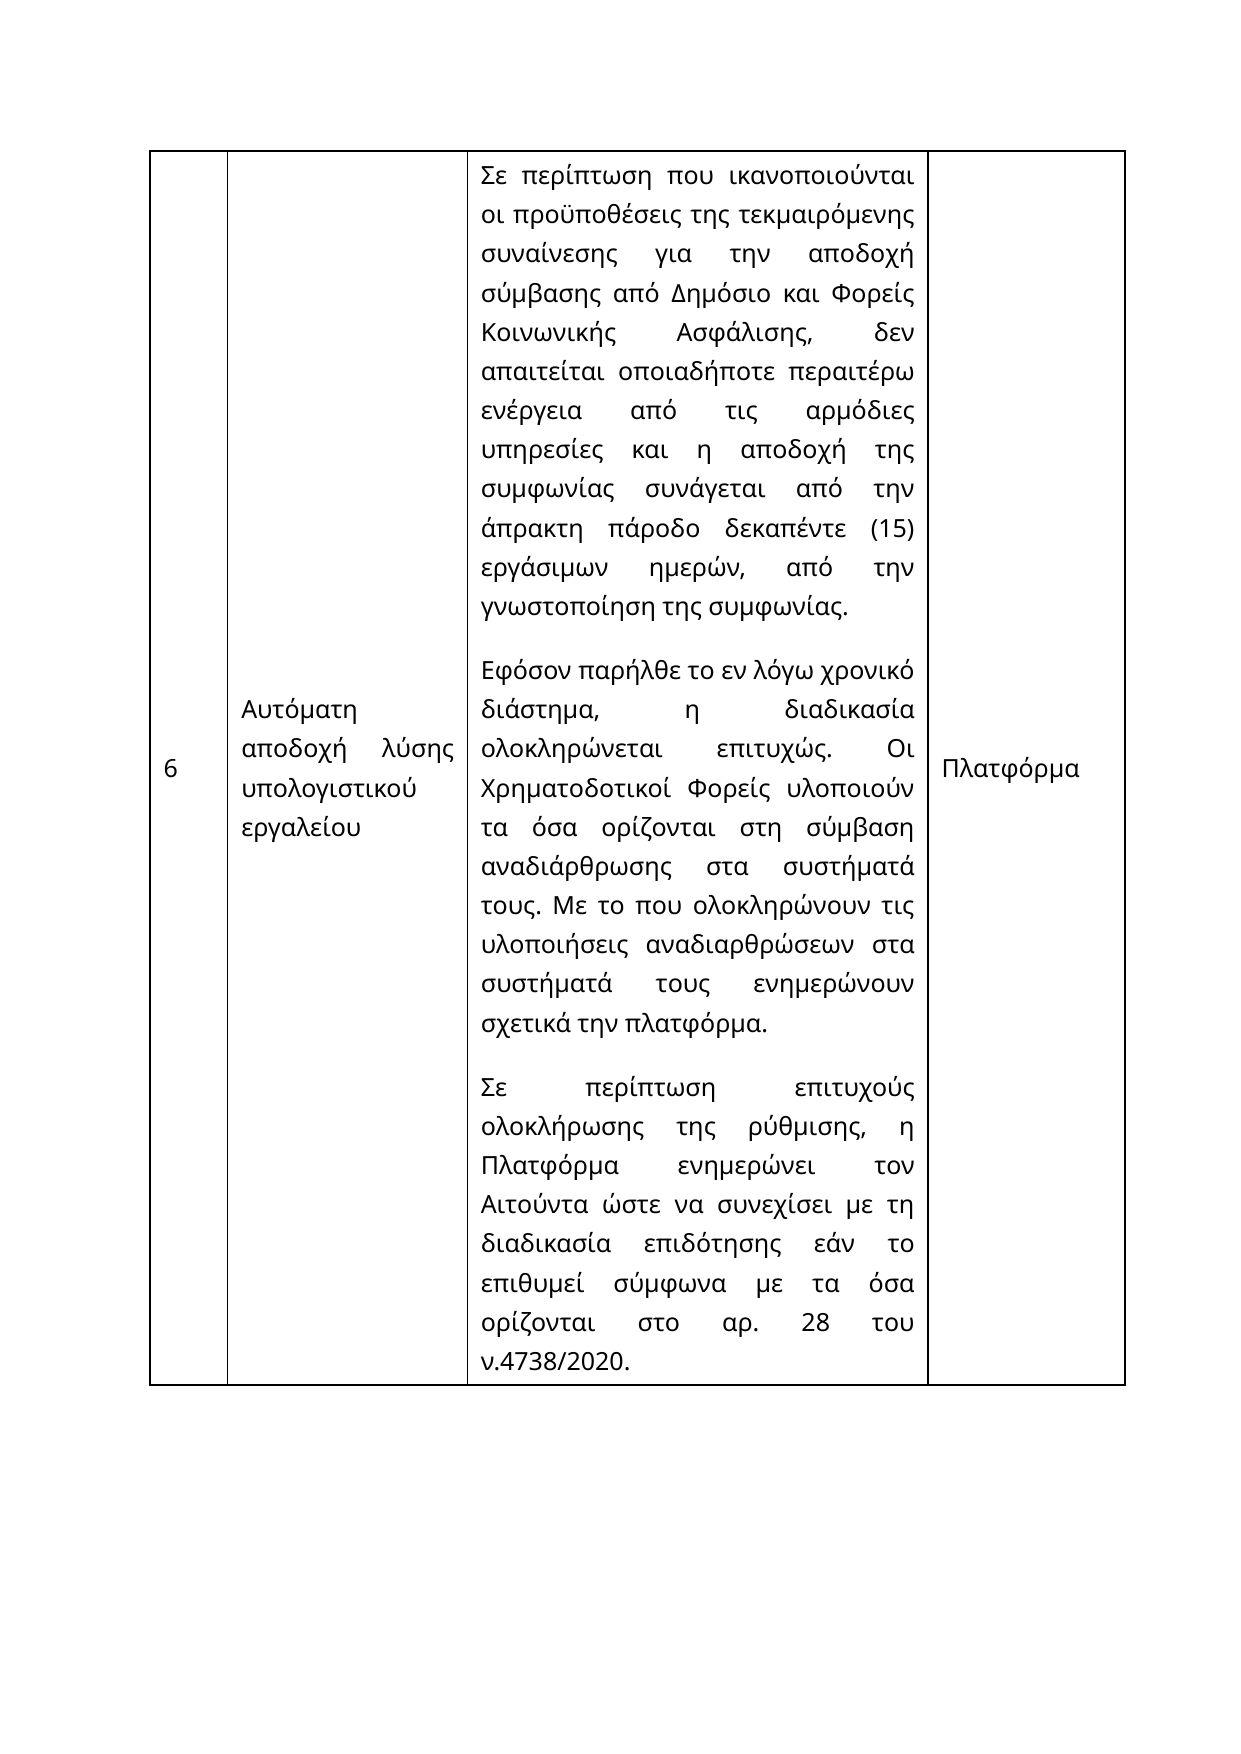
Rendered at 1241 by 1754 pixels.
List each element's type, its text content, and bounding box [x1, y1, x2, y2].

table_cell 6 [151, 152, 227, 1384]
table_cell Σε περίπτωση που ικανοποιούνται οι προϋποθέσεις της τεκμαιρόμενης συναίνεσης για την αποδοχή σύμβασης από Δημόσιο και Φορείς Κοινωνικής Ασφάλισης, δεν απαιτείται οποιαδήποτε περαιτέρω ενέργεια από τις αρμόδιες υπηρεσίες και η αποδοχή της συμφωνίας συνάγεται από την άπρακτη πάροδο δεκαπέντε (15) εργάσιμων ημερών, από την γνωστοποίηση της συμφωνίας. Εφόσον παρήλθε το εν λόγω χρονικό διάστημα, η διαδικασία ολοκληρώνεται επιτυχώς. Οι Χρηματοδοτικοί Φορείς υλοποιούν τα όσα ορίζονται στη σύμβαση αναδιάρθρωσης στα συστήματά τους. Με το που ολοκληρώνουν τις υλοποιήσεις αναδιαρθρώσεων στα συστήματά τους ενημερώνουν σχετικά την πλατφόρμα. Σε περίπτωση επιτυχούς ολοκλήρωσης της ρύθμισης, η Πλατφόρμα ενημερώνει τον Αιτούντα ώστε να συνεχίσει με τη διαδικασία επιδότησης εάν το επιθυμεί σύμφωνα με τα όσα ορίζονται στο αρ. 28 του ν.4738/2020. [468, 152, 927, 1384]
table_cell Αυτόματη αποδοχή λύσης υπολογιστικού εργαλείου [228, 152, 467, 1384]
table_cell Πλατφόρμα [929, 152, 1124, 1384]
